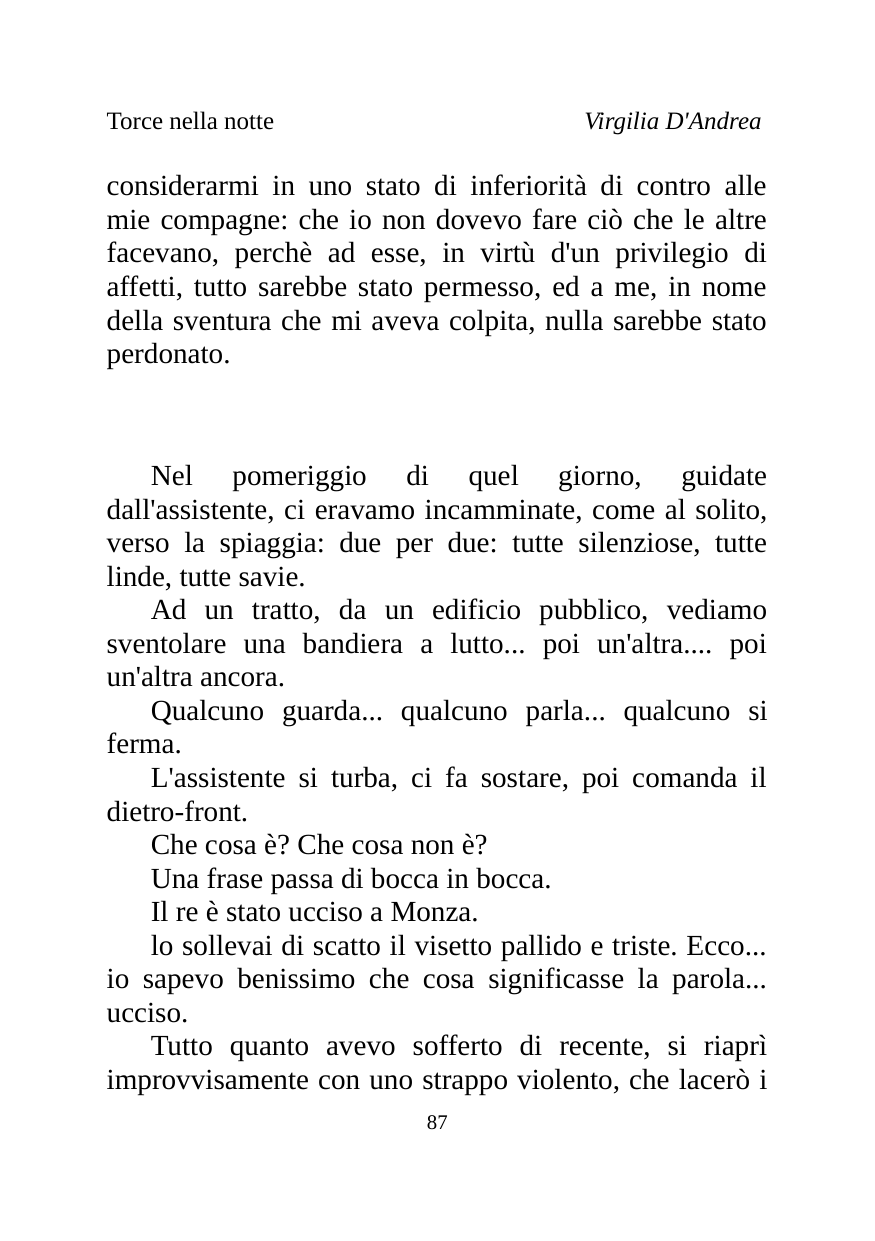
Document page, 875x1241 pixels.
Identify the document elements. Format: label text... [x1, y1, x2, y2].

text Tutto quanto avevo sofferto di recente, si riaprì improvvisamente con uno strappo violento, che lacerò i [106, 1028, 768, 1096]
text Il re è stato ucciso a Monza. [106, 894, 768, 928]
text Qualcuno guarda... qualcuno parla... qualcuno si ferma. [106, 693, 768, 760]
text considerarmi in uno stato di inferiorità di contro alle mie compagne: che io non dovevo fare ciò che le altre facevano, perchè ad esse, in virtù d'un privilegio di affetti, tutto sarebbe stato permesso, ed a me, in nome della sventura che mi aveva colpita, nulla sarebbe stato perdonato. [106, 168, 768, 370]
text Ad un tratto, da un edificio pubblico, vediamo sventolare una bandiera a lutto... poi un'altra.... poi un'altra ancora. [106, 592, 768, 693]
text L'assistente si turba, ci fa sostare, poi comanda il dietro-front. [106, 760, 768, 827]
text Nel pomeriggio di quel giorno, guidate dall'assistente, ci eravamo incamminate, come al solito, verso la spiaggia: due per due: tutte silenziose, tutte linde, tutte savie. [106, 458, 768, 592]
text Che cosa è? Che cosa non è? [106, 827, 768, 861]
text Una frase passa di bocca in bocca. [106, 861, 768, 894]
text lo sollevai di scatto il visetto pallido e triste. Ecco... io sapevo benissimo che cosa significasse la parola... ucciso. [106, 928, 768, 1028]
